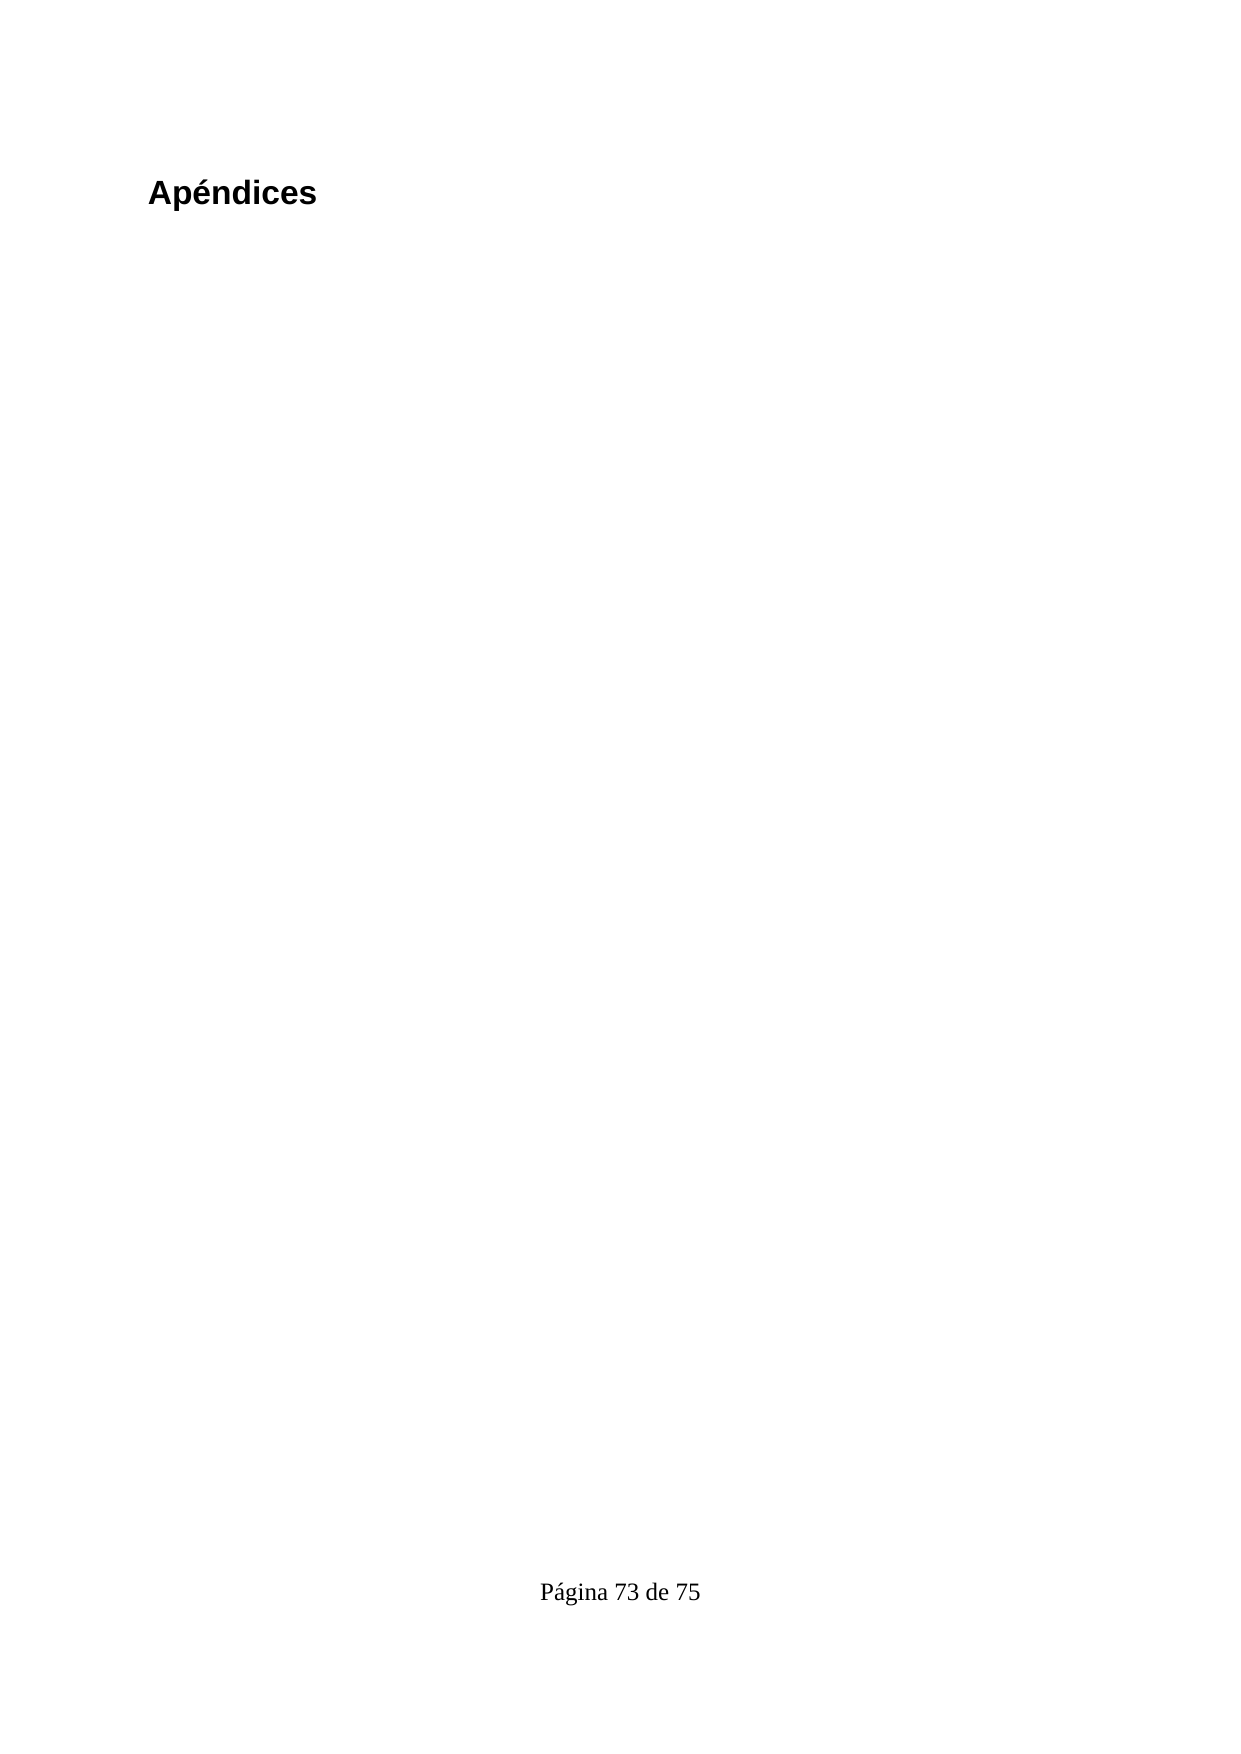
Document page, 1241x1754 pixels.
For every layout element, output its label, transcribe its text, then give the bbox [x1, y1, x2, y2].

subtitle Apéndices [148, 173, 1093, 211]
